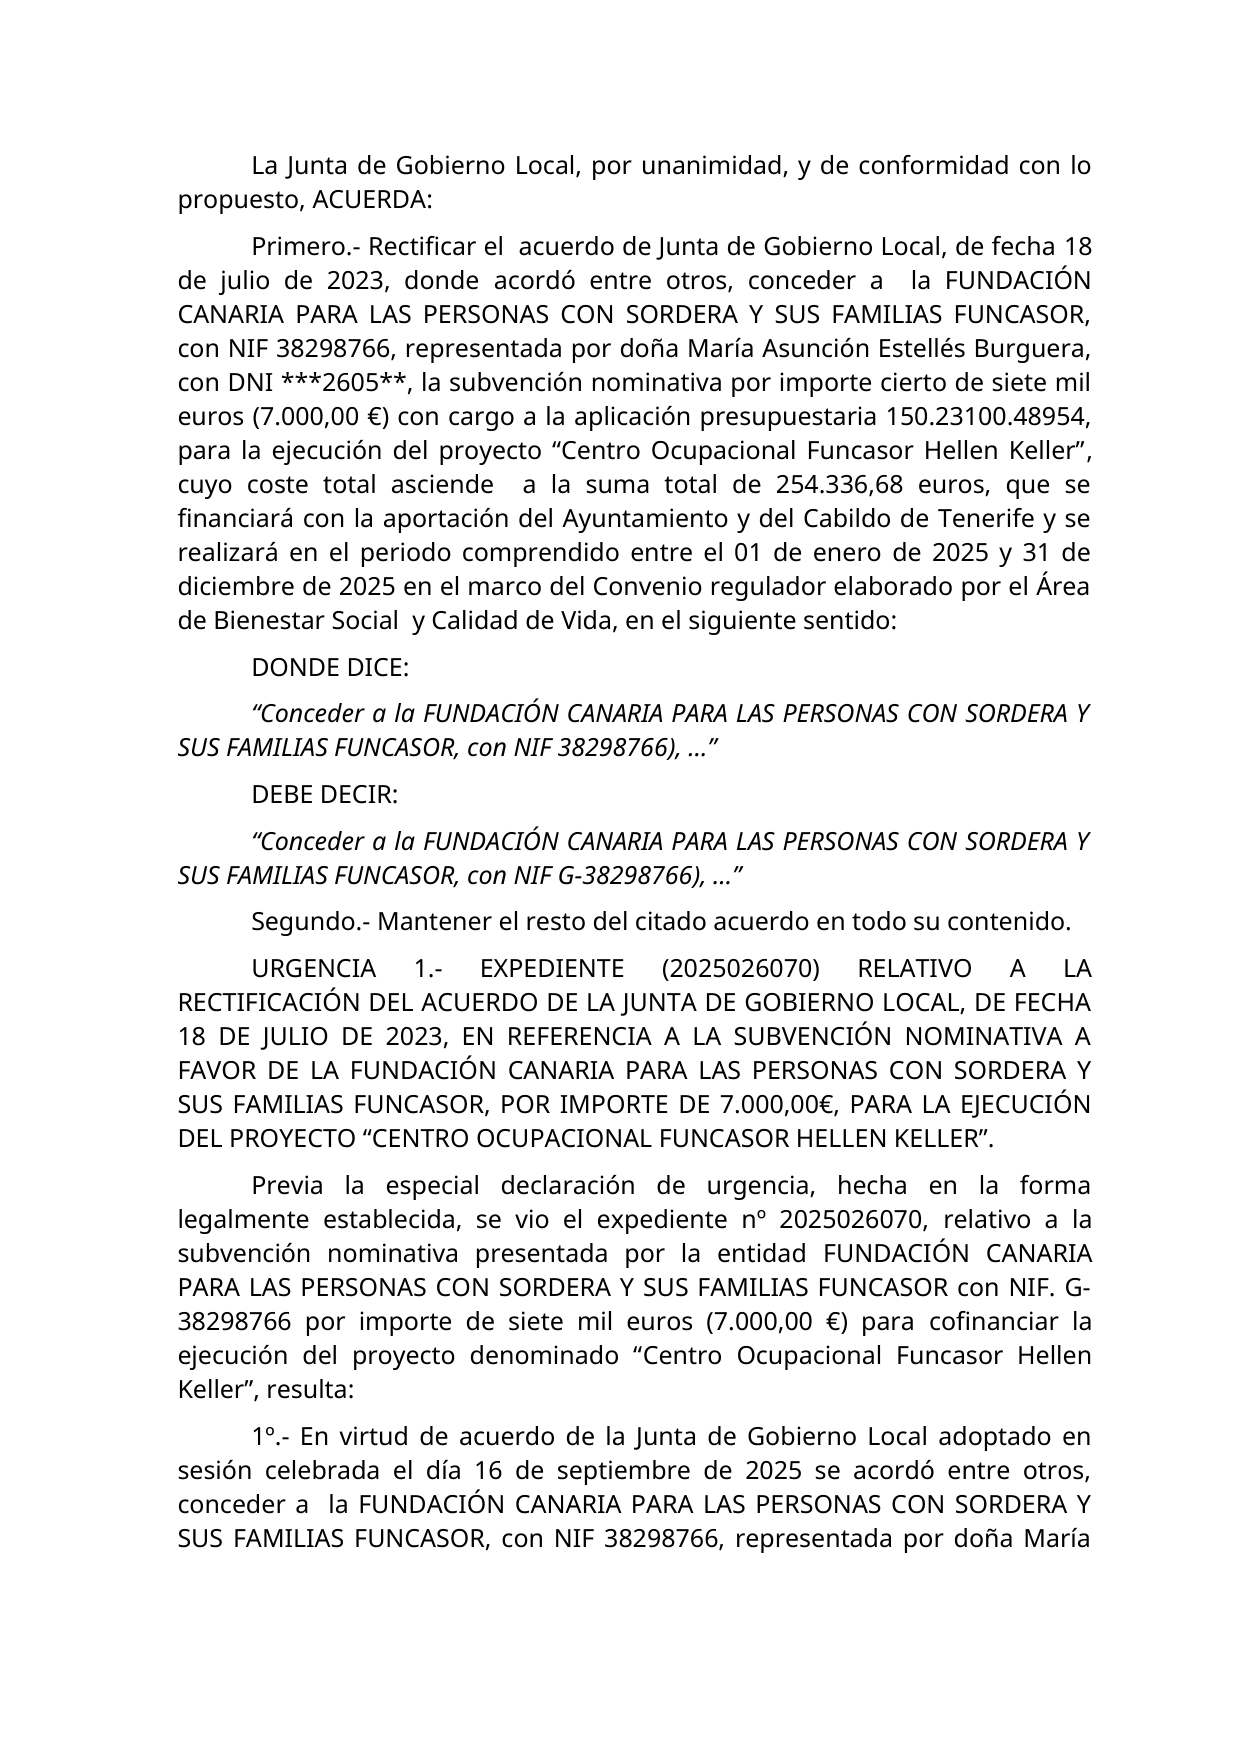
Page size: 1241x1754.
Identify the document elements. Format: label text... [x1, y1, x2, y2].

text Segundo.- Mantener el resto del citado acuerdo en todo su contenido. [177, 904, 1093, 938]
text DEBE DECIR: [177, 777, 1093, 811]
text URGENCIA 1.- EXPEDIENTE (2025026070) RELATIVO A LA RECTIFICACIÓN DEL ACUERDO DE LA JUNTA DE GOBIERNO LOCAL, DE FECHA 18 DE JULIO DE 2023, EN REFERENCIA A LA SUBVENCIÓN NOMINATIVA A FAVOR DE LA FUNDACIÓN CANARIA PARA LAS PERSONAS CON SORDERA Y SUS FAMILIAS FUNCASOR, POR IMPORTE DE 7.000,00€, PARA LA EJECUCIÓN DEL PROYECTO “CENTRO OCUPACIONAL FUNCASOR HELLEN KELLER”. [177, 950, 1093, 1155]
text La Junta de Gobierno Local, por unanimidad, y de conformidad con lo propuesto, ACUERDA: [177, 148, 1093, 216]
text “Conceder a la FUNDACIÓN CANARIA PARA LAS PERSONAS CON SORDERA Y SUS FAMILIAS FUNCASOR, con NIF 38298766), …” [177, 696, 1093, 764]
text Previa la especial declaración de urgencia, hecha en la forma legalmente establecida, se vio el expediente nº 2025026070, relativo a la subvención nominativa presentada por la entidad FUNDACIÓN CANARIA PARA LAS PERSONAS CON SORDERA Y SUS FAMILIAS FUNCASOR con NIF. G-38298766 por importe de siete mil euros (7.000,00 €) para cofinanciar la ejecución del proyecto denominado “Centro Ocupacional Funcasor Hellen Keller”, resulta: [177, 1167, 1093, 1406]
text Primero.- Rectificar el acuerdo de Junta de Gobierno Local, de fecha 18 de julio de 2023, donde acordó entre otros, conceder a la FUNDACIÓN CANARIA PARA LAS PERSONAS CON SORDERA Y SUS FAMILIAS FUNCASOR, con NIF 38298766, representada por doña María Asunción Estellés Burguera, con DNI ***2605**, la subvención nominativa por importe cierto de siete mil euros (7.000,00 €) con cargo a la aplicación presupuestaria 150.23100.48954, para la ejecución del proyecto “Centro Ocupacional Funcasor Hellen Keller”, cuyo coste total asciende a la suma total de 254.336,68 euros, que se financiará con la aportación del Ayuntamiento y del Cabildo de Tenerife y se realizará en el periodo comprendido entre el 01 de enero de 2025 y 31 de diciembre de 2025 en el marco del Convenio regulador elaborado por el Área de Bienestar Social y Calidad de Vida, en el siguiente sentido: [177, 228, 1093, 637]
text “Conceder a la FUNDACIÓN CANARIA PARA LAS PERSONAS CON SORDERA Y SUS FAMILIAS FUNCASOR, con NIF G-38298766), …” [177, 823, 1093, 891]
text 1º.- En virtud de acuerdo de la Junta de Gobierno Local adoptado en sesión celebrada el día 16 de septiembre de 2025 se acordó entre otros, conceder a la FUNDACIÓN CANARIA PARA LAS PERSONAS CON SORDERA Y SUS FAMILIAS FUNCASOR, con NIF 38298766, representada por doña María [177, 1418, 1093, 1554]
text DONDE DICE: [177, 649, 1093, 683]
